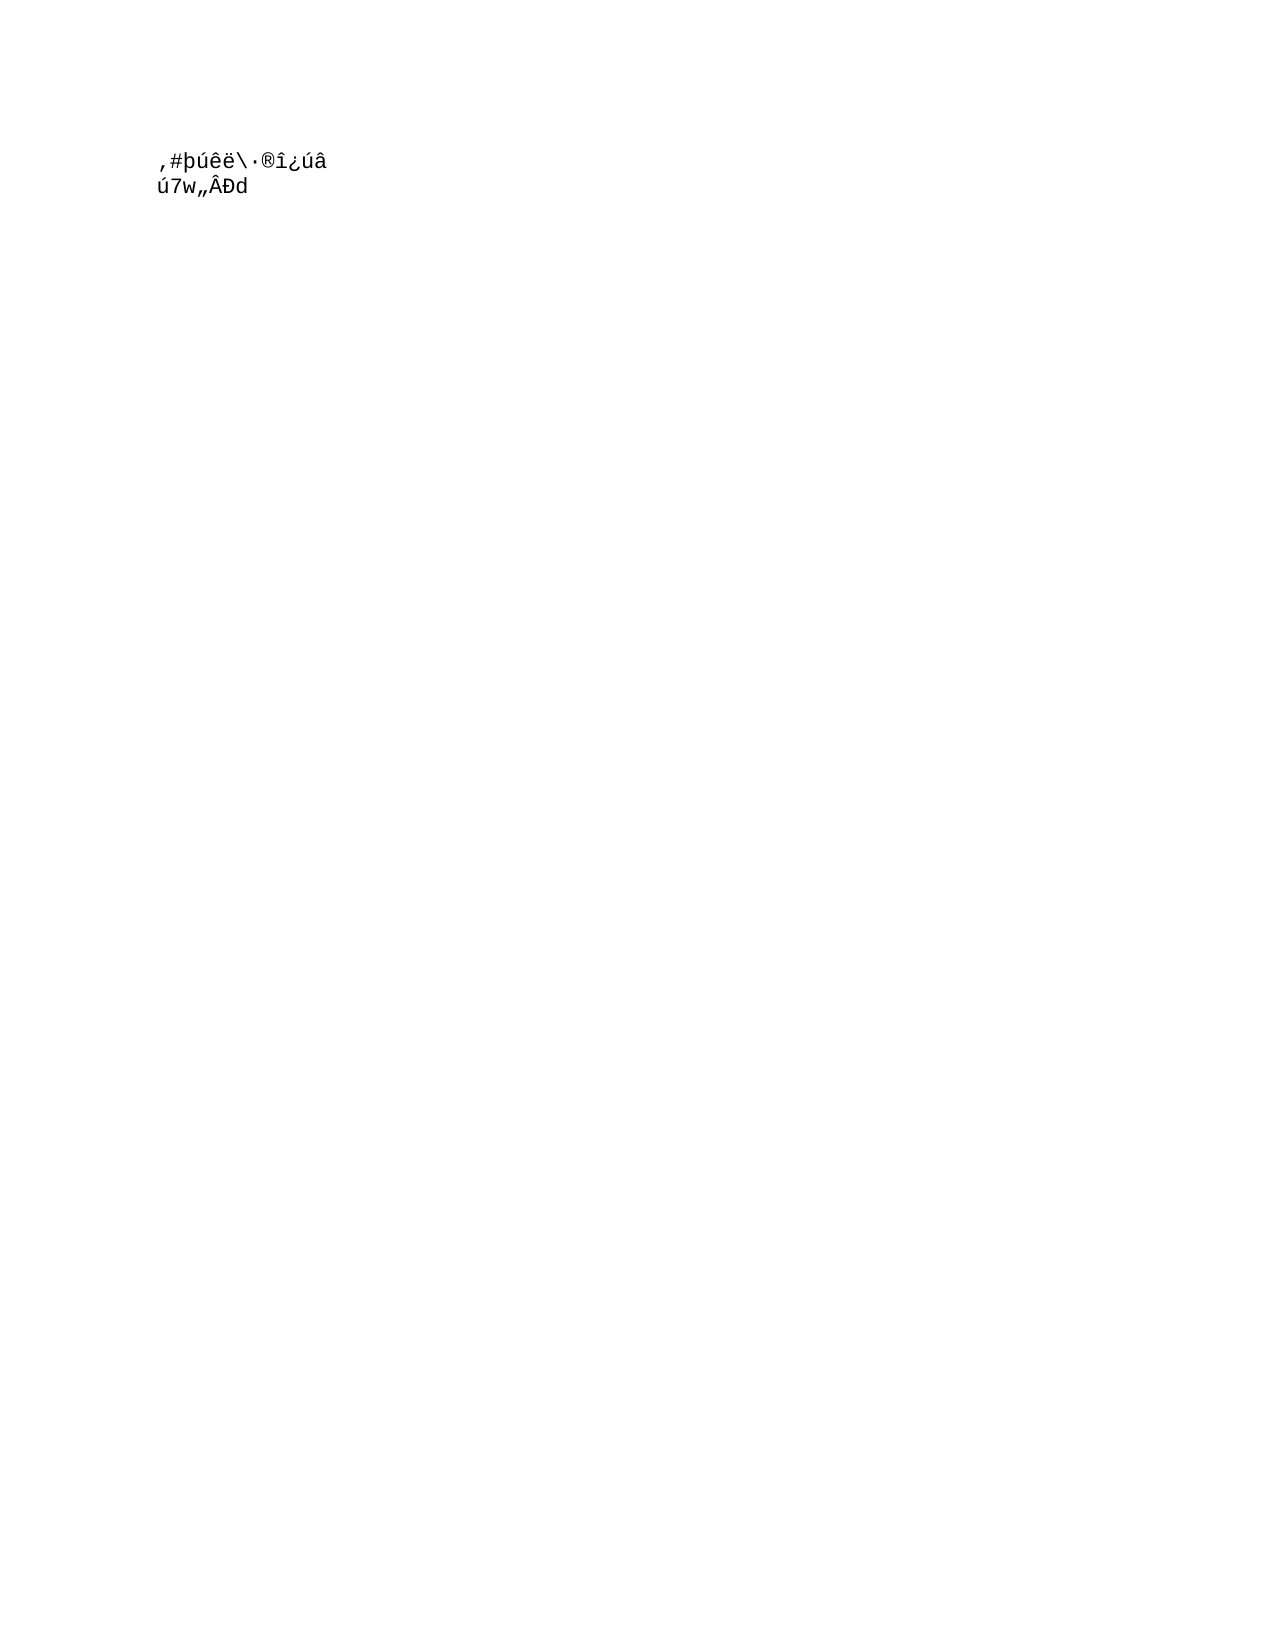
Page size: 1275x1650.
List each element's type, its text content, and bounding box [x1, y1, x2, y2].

text ‚#þúêë\·®î¿úâ ú7w„ÂÐd [156, 150, 1118, 199]
